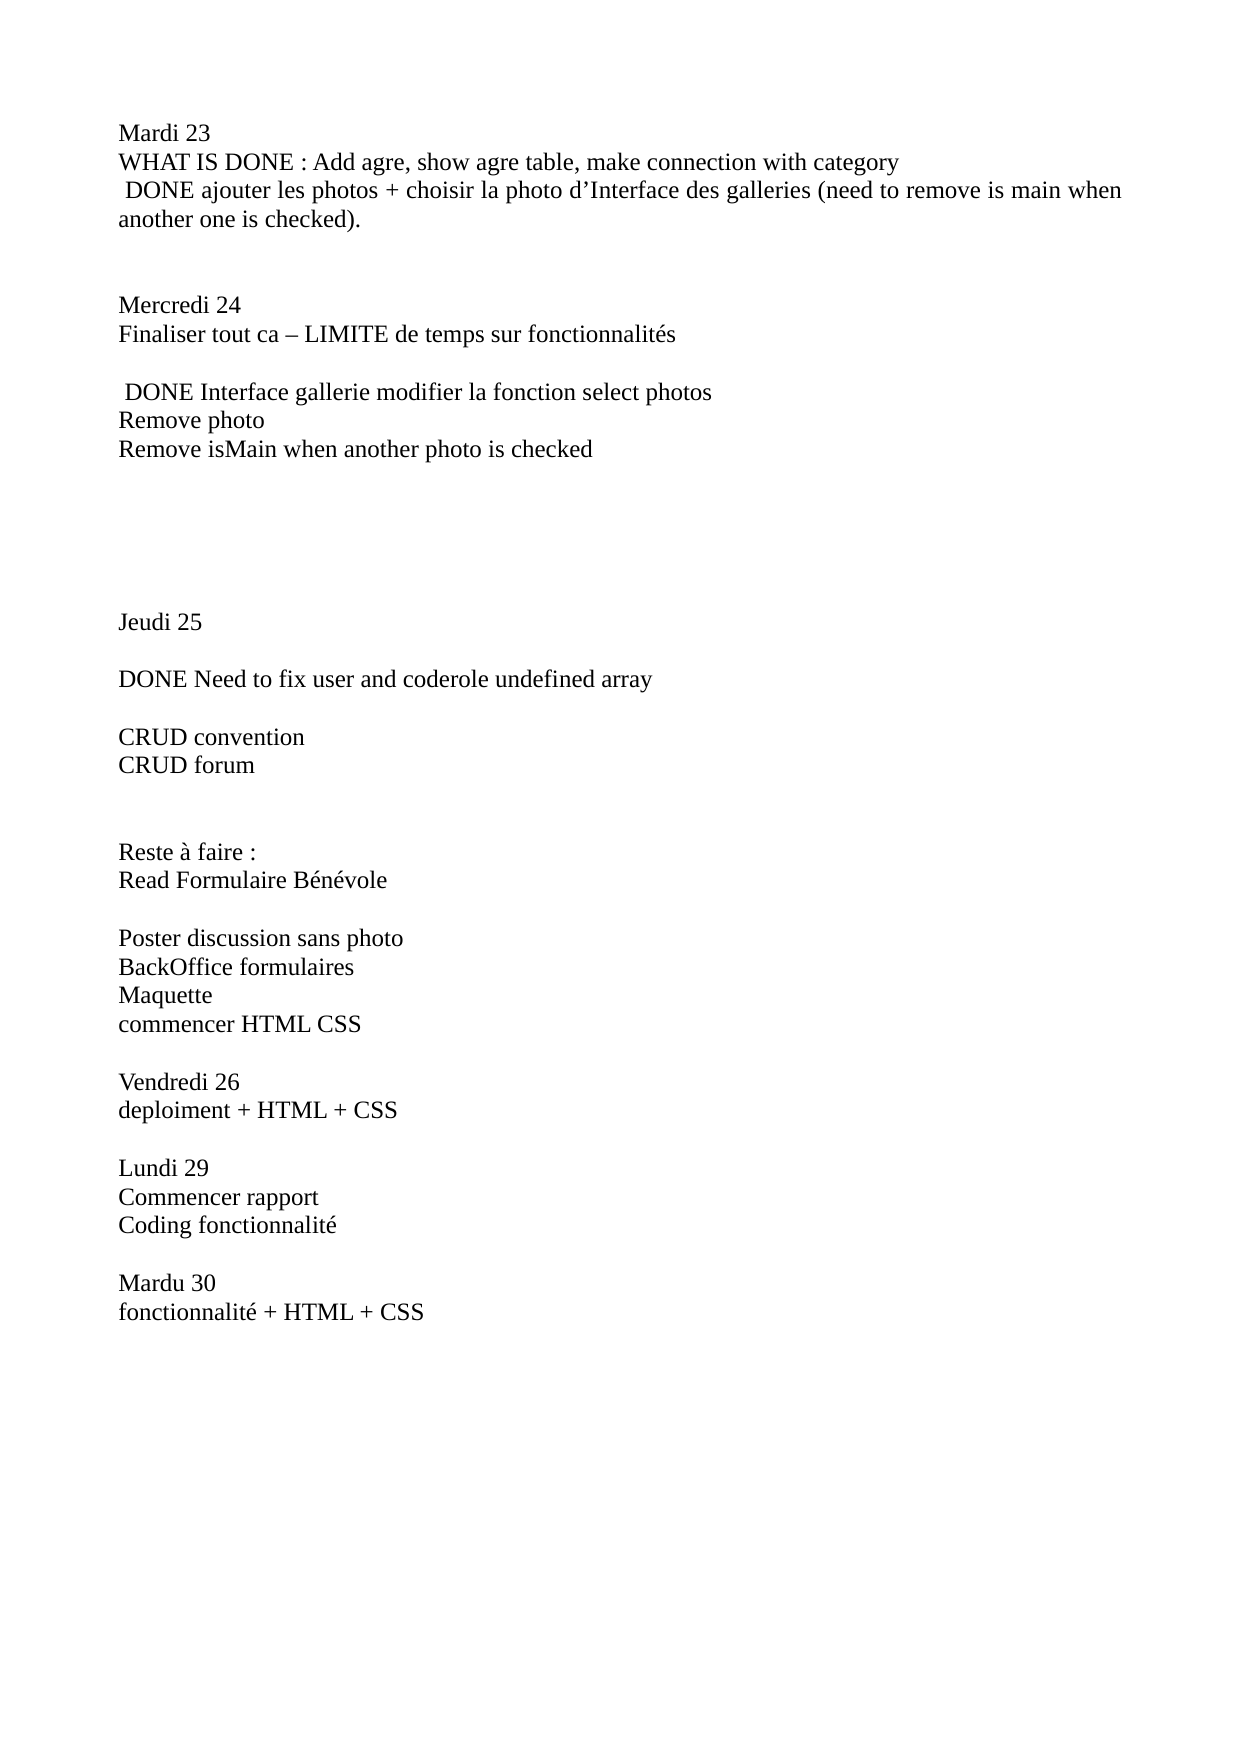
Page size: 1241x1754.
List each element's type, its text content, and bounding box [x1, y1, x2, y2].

text Reste à faire : [118, 837, 1122, 866]
text Coding fonctionnalité [118, 1211, 1122, 1239]
text BackOffice formulaires [118, 952, 1122, 981]
text deploiment + HTML + CSS [118, 1096, 1122, 1124]
text Commencer rapport [118, 1182, 1122, 1211]
text Mardi 23 [118, 118, 1122, 147]
text CRUD convention [118, 722, 1122, 751]
text CRUD forum [118, 751, 1122, 779]
text Finaliser tout ca – LIMITE de temps sur fonctionnalités [118, 319, 1122, 348]
text DONE Interface gallerie modifier la fonction select photos [118, 377, 1122, 406]
text Read Formulaire Bénévole [118, 866, 1122, 894]
text DONE Need to fix user and coderole undefined array [118, 664, 1122, 693]
text DONE ajouter les photos + choisir la photo d’Interface des galleries (need to remove is main when another one is checked). [118, 176, 1122, 233]
text Mardu 30 [118, 1268, 1122, 1297]
text Vendredi 26 [118, 1067, 1122, 1096]
text commencer HTML CSS [118, 1009, 1122, 1038]
text Jeudi 25 [118, 607, 1122, 636]
text WHAT IS DONE : Add agre, show agre table, make connection with category [118, 147, 1122, 176]
text Remove isMain when another photo is checked [118, 434, 1122, 463]
text Lundi 29 [118, 1153, 1122, 1182]
text Remove photo [118, 406, 1122, 434]
text Mercredi 24 [118, 291, 1122, 319]
text Maquette [118, 981, 1122, 1009]
text Poster discussion sans photo [118, 923, 1122, 952]
text fonctionnalité + HTML + CSS [118, 1297, 1122, 1326]
